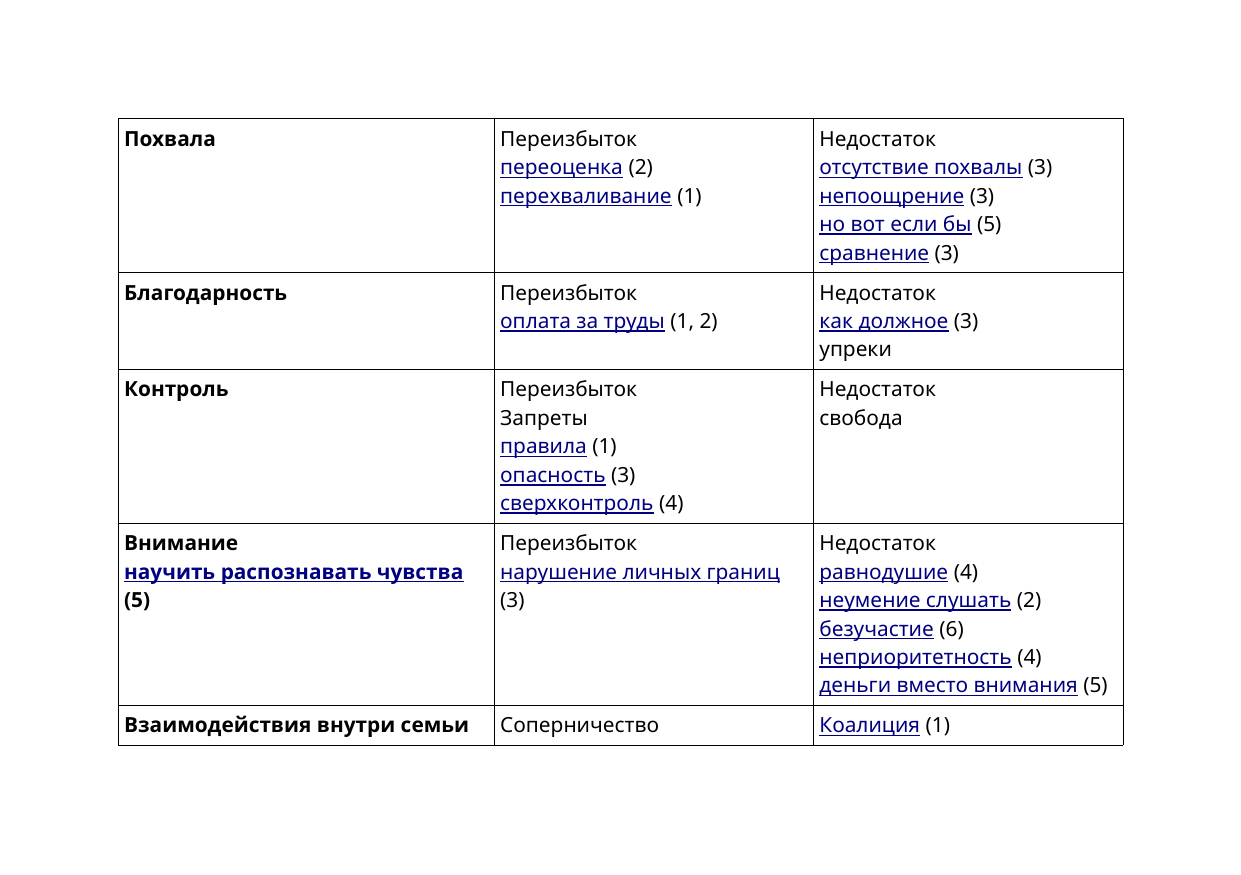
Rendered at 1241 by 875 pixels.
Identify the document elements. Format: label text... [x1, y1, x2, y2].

table_cell Переизбыток Запреты правила (1) опасность (3) сверхконтроль (4) [495, 370, 813, 522]
table_cell Недостаток как должное (3) упреки [814, 273, 1123, 369]
table_cell Соперничество [495, 706, 813, 745]
table_cell Переизбыток нарушение личных границ (3) [495, 524, 813, 705]
table_cell Благодарность [119, 273, 494, 369]
table_cell Недостаток свобода [814, 370, 1123, 522]
table_cell Недостаток равнодушие (4) неумение слушать (2) безучастие (6) неприоритетность (4) деньги вместо внимания (5) [814, 524, 1123, 705]
table_header Переизбыток переоценка (2) перехваливание (1) [495, 119, 813, 272]
table_header Похвала [119, 119, 494, 272]
table_cell Контроль [119, 370, 494, 522]
table_header Недостаток отсутствие похвалы (3) непоощрение (3) но вот если бы (5) сравнение (3) [814, 119, 1123, 272]
table_cell Коалиция (1) [814, 706, 1123, 745]
table_cell Внимание научить распознавать чувства (5) [119, 524, 494, 705]
table_cell Переизбыток оплата за труды (1, 2) [495, 273, 813, 369]
table_cell Взаимодействия внутри семьи [119, 706, 494, 745]
